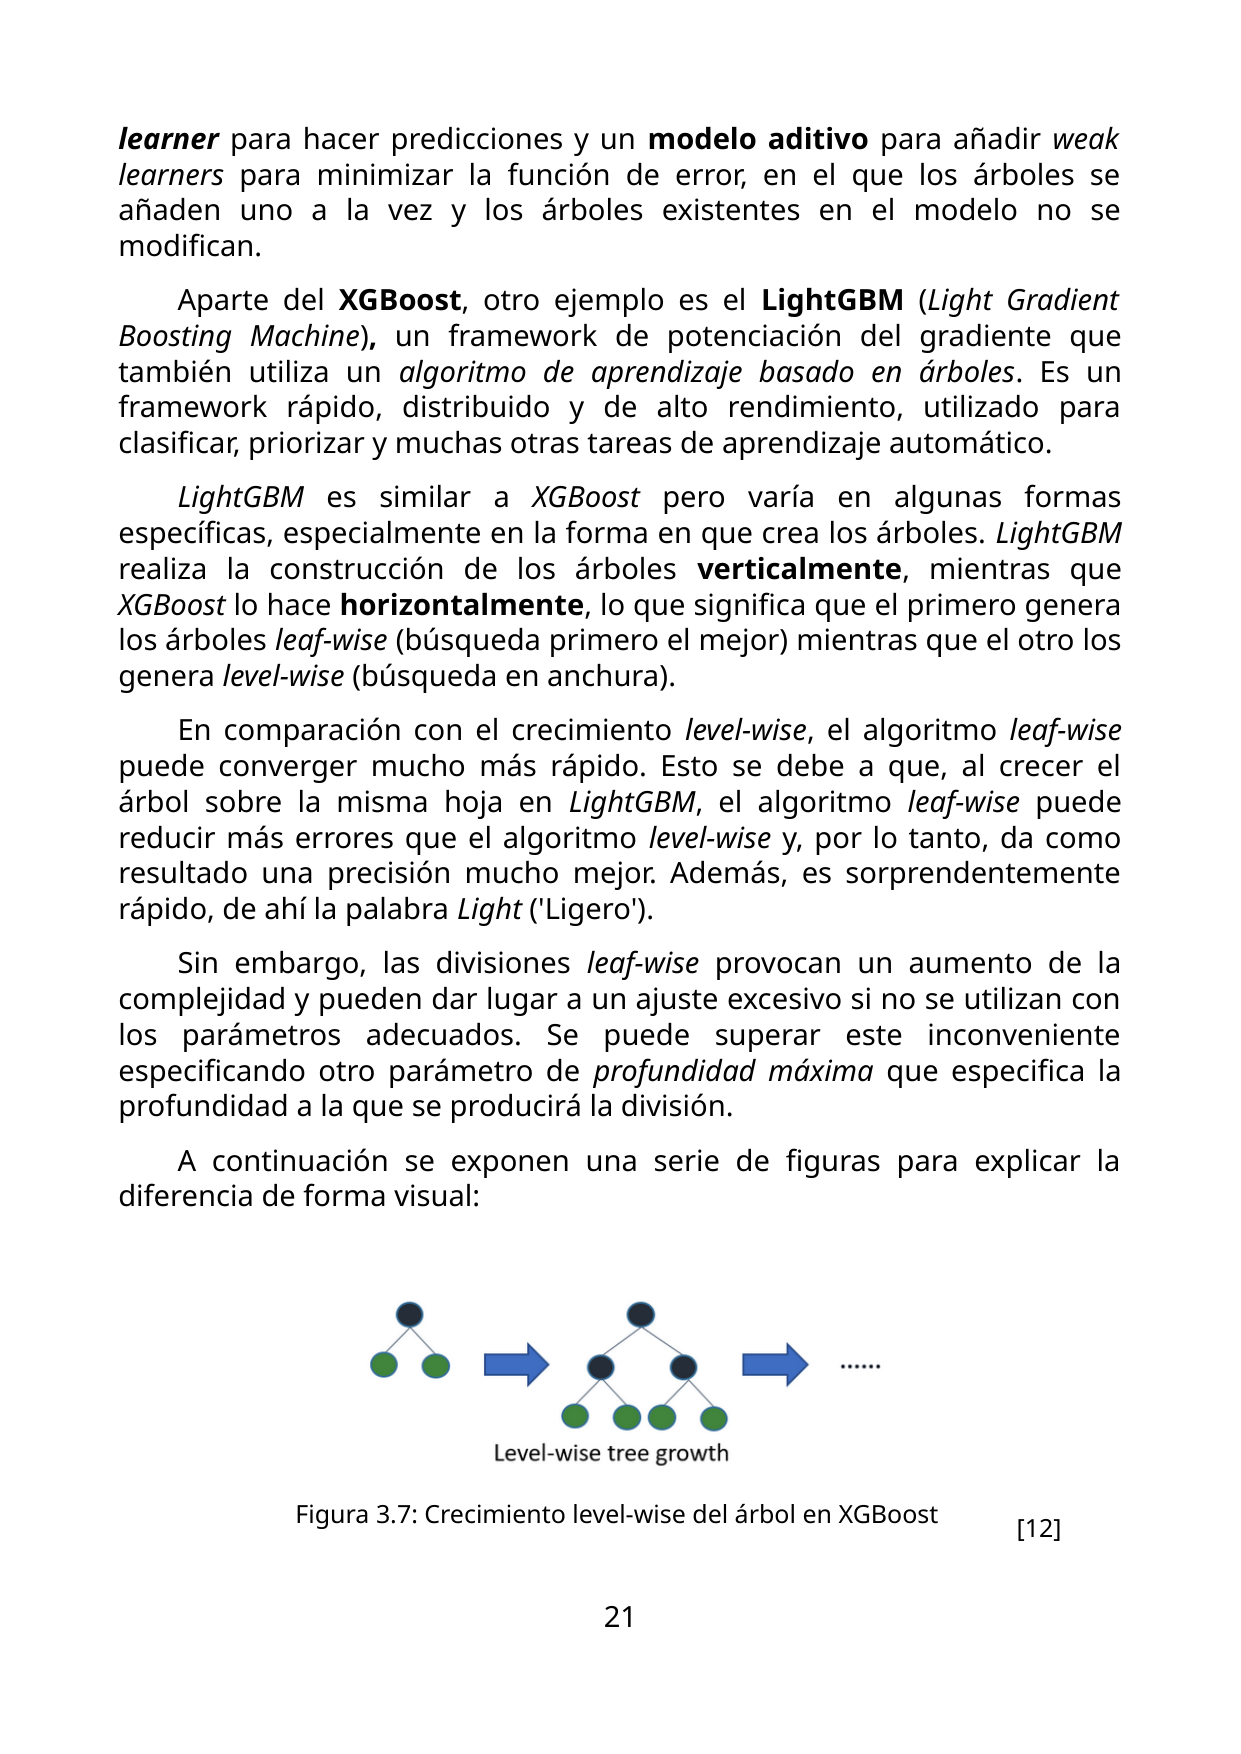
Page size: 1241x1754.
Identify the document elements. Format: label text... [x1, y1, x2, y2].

text Figura 3.7: Crecimiento level-wise del árbol en XGBoost [284, 1480, 956, 1531]
text [12] [956, 1510, 1122, 1544]
text En comparación con el crecimiento level-wise, el algoritmo leaf-wise puede converger mucho más rápido. Esto se debe a que, al crecer el árbol sobre la misma hoja en LightGBM, el algoritmo leaf-wise puede reducir más errores que el algoritmo level-wise y, por lo tanto, da como resultado una precisión mucho mejor. Además, es sorprendentemente rápido, de ahí la palabra Light ('Ligero'). [118, 710, 1122, 928]
text Aparte del XGBoost, otro ejemplo es el LightGBM (Light Gradient Boosting Machine), un framework de potenciación del gradiente que también utiliza un algoritmo de aprendizaje basado en árboles. Es un framework rápido, distribuido y de alto rendimiento, utilizado para clasificar, priorizar y muchas otras tareas de aprendizaje automático. [118, 279, 1122, 462]
text learner para hacer predicciones y un modelo aditivo para añadir weak learners para minimizar la función de error, en el que los árboles se añaden uno a la vez y los árboles existentes en el modelo no se modifican. [118, 118, 1122, 265]
text Sin embargo, las divisiones leaf-wise provocan un aumento de la complejidad y pueden dar lugar a un ajuste excesivo si no se utilizan con los parámetros adecuados. Se puede superar este inconveniente especificando otro parámetro de profundidad máxima que especifica la profundidad a la que se producirá la división. [118, 943, 1122, 1125]
text A continuación se exponen una serie de figuras para explicar la diferencia de forma visual: [118, 1140, 1122, 1215]
picture [327, 1275, 919, 1480]
text LightGBM es similar a XGBoost pero varía en algunas formas específicas, especialmente en la forma en que crea los árboles. LightGBM realiza la construcción de los árboles verticalmente, mientras que XGBoost lo hace horizontalmente, lo que significa que el primero genera los árboles leaf-wise (búsqueda primero el mejor) mientras que el otro los genera level-wise (búsqueda en anchura). [118, 477, 1122, 695]
text [118, 1510, 284, 1544]
